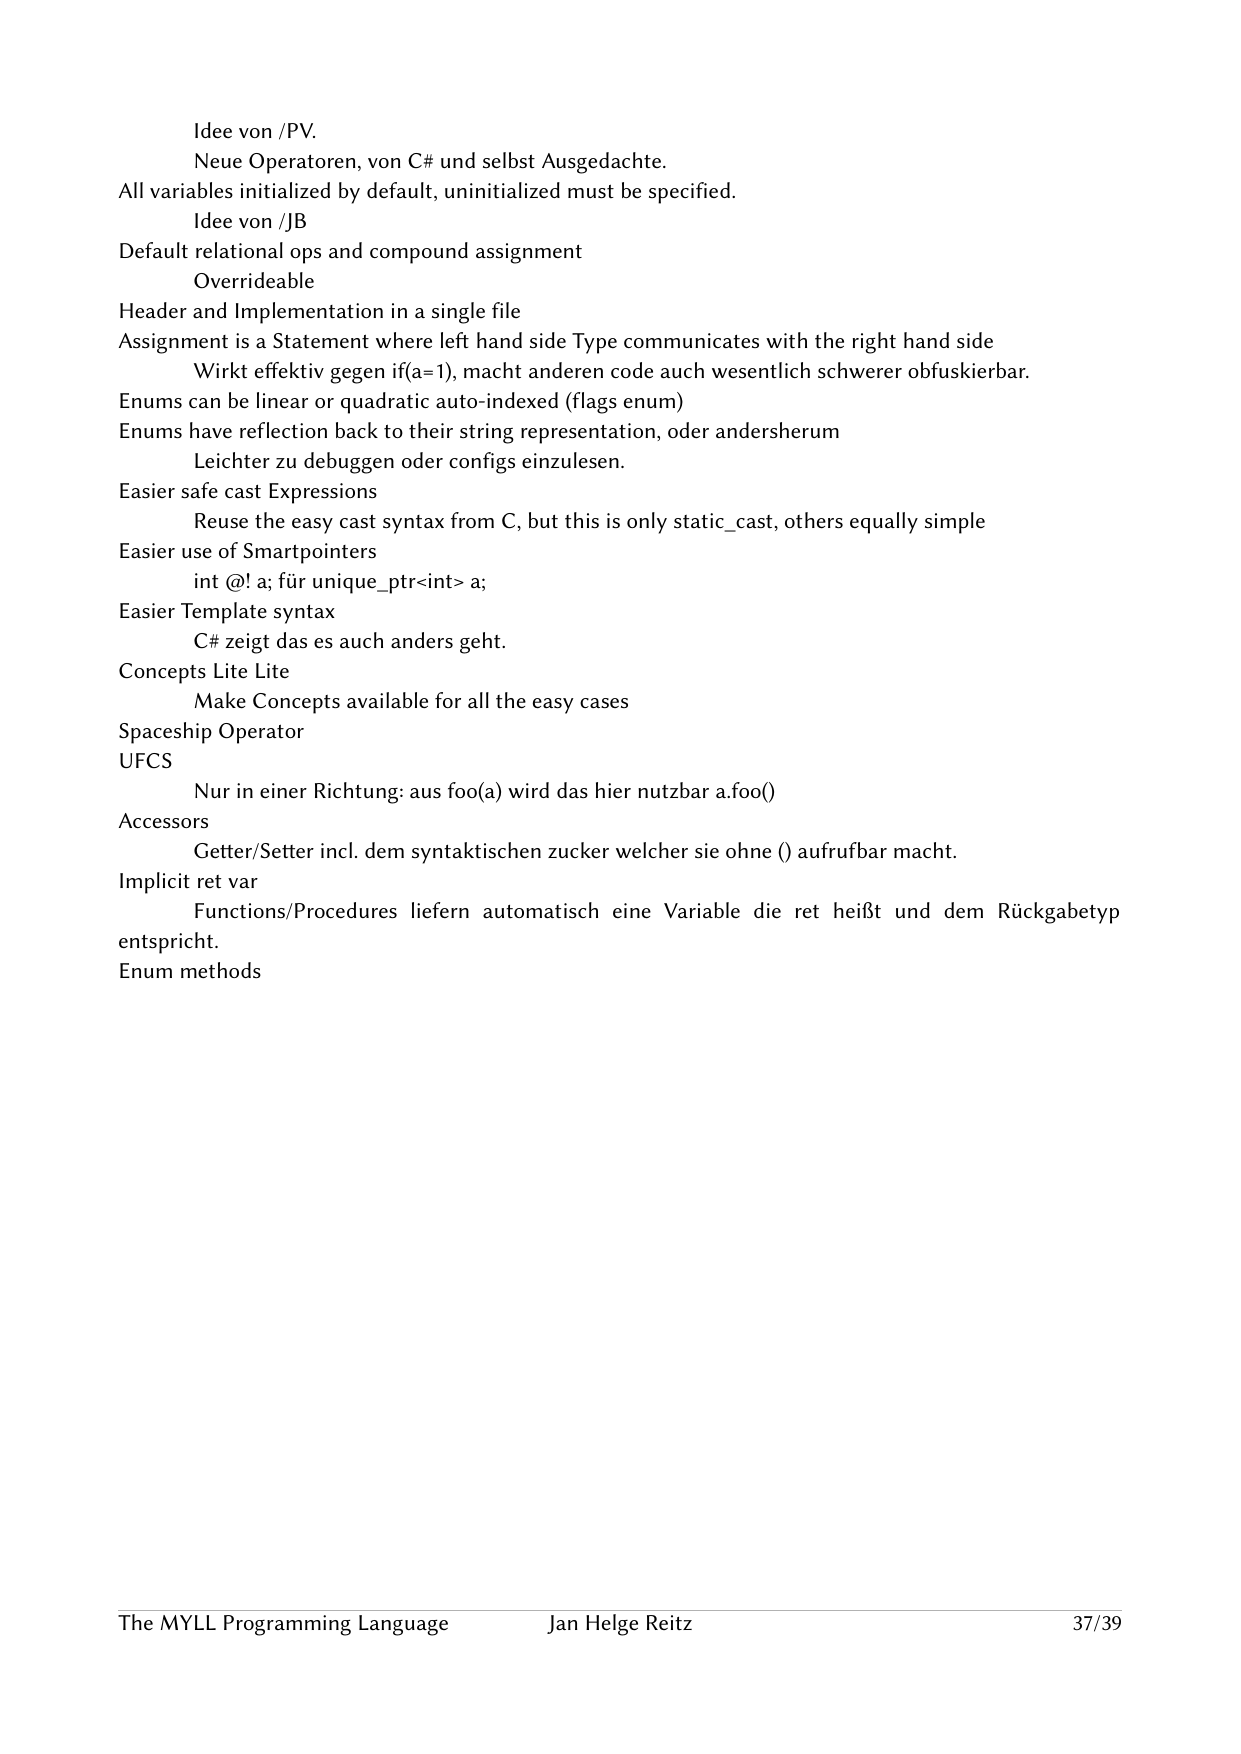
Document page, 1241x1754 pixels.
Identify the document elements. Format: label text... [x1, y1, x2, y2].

text Leichter zu debuggen oder configs einzulesen. [118, 448, 1122, 474]
text Default relational ops and compound assignment [118, 238, 1122, 264]
text Assignment is a Statement where left hand side Type communicates with the right hand side [118, 328, 1122, 354]
text Functions/Procedures liefern automatisch eine Variable die ret heißt und dem Rückgabetyp entspricht. [118, 898, 1122, 954]
text C# zeigt das es auch anders geht. [118, 628, 1122, 654]
text Neue Operatoren, von C# und selbst Ausgedachte. [118, 148, 1122, 174]
text int @! a; für unique_ptr<int> a; [118, 568, 1122, 594]
text All variables initialized by default, uninitialized must be specified. [118, 178, 1122, 204]
text Enums have reflection back to their string representation, oder andersherum [118, 418, 1122, 444]
text Enums can be linear or quadratic auto-indexed (flags enum) [118, 388, 1122, 414]
text Concepts Lite Lite [118, 658, 1122, 684]
text Enum methods [118, 958, 1122, 984]
text Header and Implementation in a single file [118, 298, 1122, 324]
text Easier use of Smartpointers [118, 538, 1122, 564]
text Make Concepts available for all the easy cases [118, 688, 1122, 714]
text Getter/Setter incl. dem syntaktischen zucker welcher sie ohne () aufrufbar macht. [118, 838, 1122, 864]
text Reuse the easy cast syntax from C, but this is only static_cast, others equally simple [118, 508, 1122, 534]
text Accessors [118, 808, 1122, 834]
text Wirkt effektiv gegen if(a=1), macht anderen code auch wesentlich schwerer obfuskierbar. [118, 358, 1122, 384]
text UFCS [118, 748, 1122, 774]
text Idee von /PV. [118, 118, 1122, 144]
text Spaceship Operator [118, 718, 1122, 744]
text Easier Template syntax [118, 598, 1122, 624]
text Nur in einer Richtung: aus foo(a) wird das hier nutzbar a.foo() [118, 778, 1122, 804]
text Idee von /JB [118, 208, 1122, 234]
text Implicit ret var [118, 868, 1122, 894]
text Overrideable [118, 268, 1122, 294]
text Easier safe cast Expressions [118, 478, 1122, 504]
